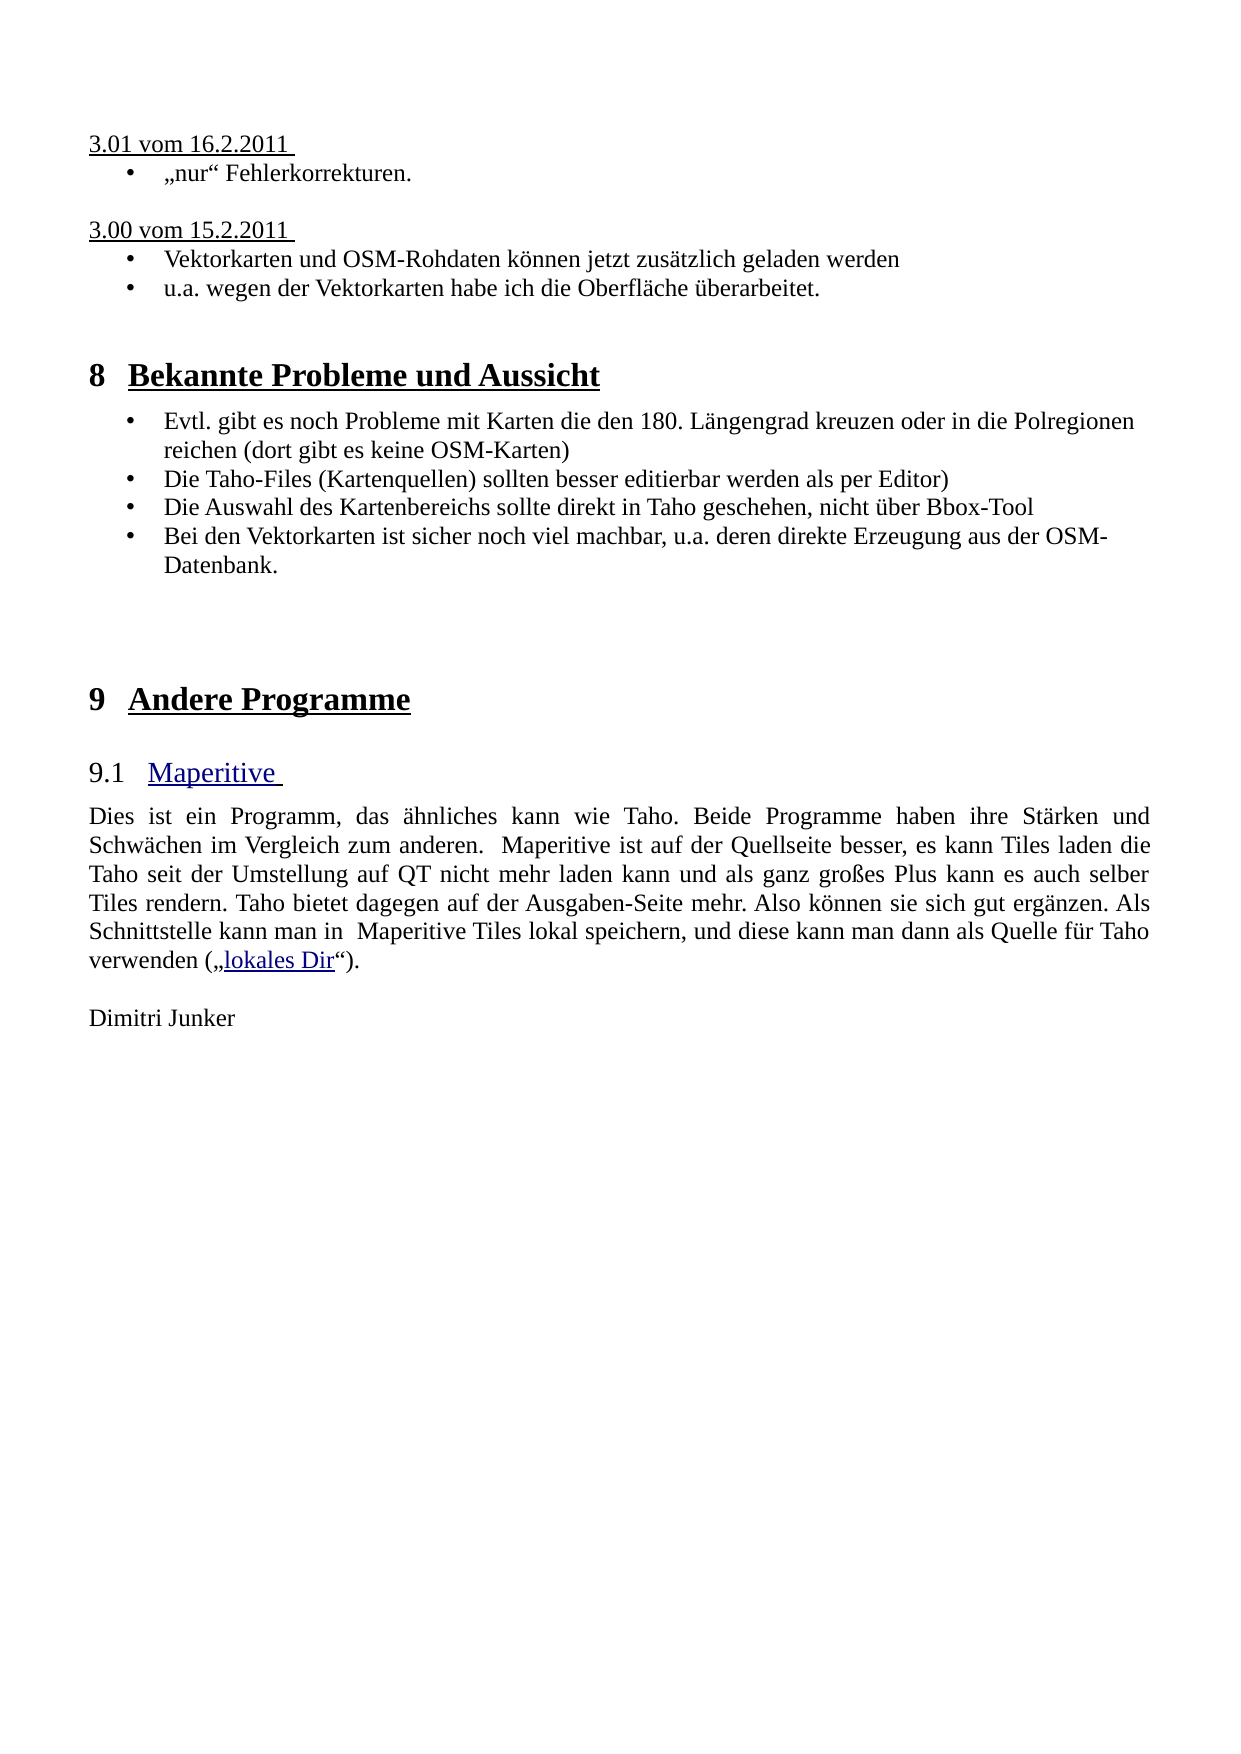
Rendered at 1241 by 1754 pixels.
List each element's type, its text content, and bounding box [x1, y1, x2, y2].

list Vektorkarten und OSM-Rohdaten können jetzt zusätzlich geladen werden [126, 244, 1152, 273]
list Bei den Vektorkarten ist sicher noch viel machbar, u.a. deren direkte Erzeugung aus der OSM-Datenbank. [126, 521, 1152, 579]
subtitle Bekannte Probleme und Aussicht [88, 355, 1152, 394]
text Dimitri Junker [88, 1003, 1152, 1031]
subtitle Maperitive [88, 755, 1152, 789]
list „nur“ Fehlerkorrekturen. [126, 158, 1152, 187]
text 3.01 vom 16.2.2011 [88, 129, 1152, 158]
text Dies ist ein Programm, das ähnliches kann wie Taho. Beide Programme haben ihre Stärken und Schwächen im Vergleich zum anderen. Maperitive ist auf der Quellseite besser, es kann Tiles laden die Taho seit der Umstellung auf QT nicht mehr laden kann und als ganz großes Plus kann es auch selber Tiles rendern. Taho bietet dagegen auf der Ausgaben-Seite mehr. Also können sie sich gut ergänzen. Als Schnittstelle kann man in Maperitive Tiles lokal speichern, und diese kann man dann als Quelle für Taho verwenden („lokales Dir“). [88, 801, 1152, 974]
text 3.00 vom 15.2.2011 [88, 215, 1152, 244]
list Evtl. gibt es noch Probleme mit Karten die den 180. Längengrad kreuzen oder in die Polregionen reichen (dort gibt es keine OSM-Karten) [126, 406, 1152, 464]
subtitle Andere Programme [88, 679, 1152, 718]
list u.a. wegen der Vektorkarten habe ich die Oberfläche überarbeitet. [126, 273, 1152, 330]
list Die Auswahl des Kartenbereichs sollte direkt in Taho geschehen, nicht über Bbox-Tool [126, 492, 1152, 521]
list Die Taho-Files (Kartenquellen) sollten besser editierbar werden als per Editor) [126, 464, 1152, 492]
